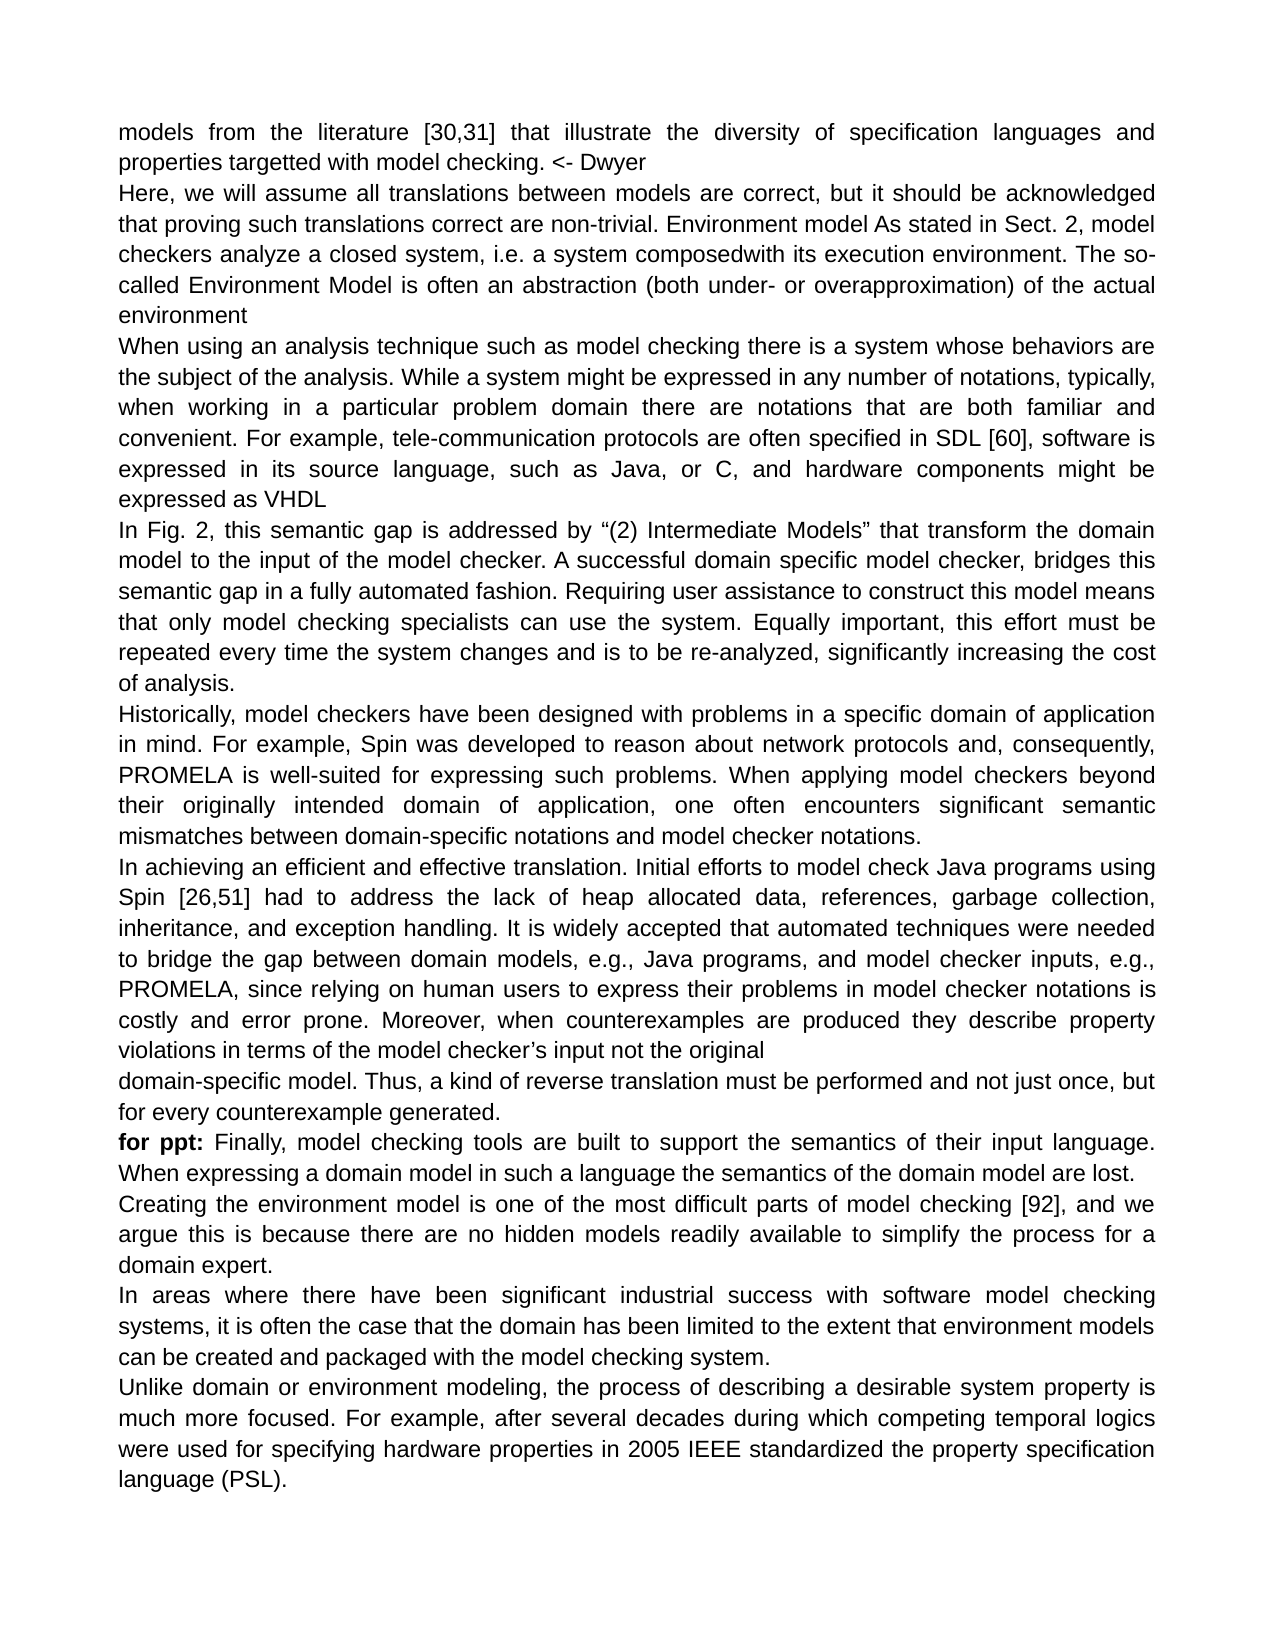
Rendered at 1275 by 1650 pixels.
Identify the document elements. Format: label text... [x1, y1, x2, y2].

text When using an analysis technique such as model checking there is a system whose behaviors are the subject of the analysis. While a system might be expressed in any number of notations, typically, when working in a particular problem domain there are notations that are both familiar and convenient. For example, tele-communication protocols are often specified in SDL [60], software is expressed in its source language, such as Java, or C, and hardware components might be expressed as VHDL [118, 332, 1157, 512]
text for ppt: Finally, model checking tools are built to support the semantics of their input language. When expressing a domain model in such a language the semantics of the domain model are lost. [118, 1129, 1157, 1186]
text In achieving an efficient and effective translation. Initial efforts to model check Java programs using Spin [26,51] had to address the lack of heap allocated data, references, garbage collection, inheritance, and exception handling. It is widely accepted that automated techniques were needed to bridge the gap between domain models, e.g., Java programs, and model checker inputs, e.g., PROMELA, since relying on human users to express their problems in model checker notations is costly and error prone. Moreover, when counterexamples are produced they describe property violations in terms of the model checker’s input not the original [118, 853, 1157, 1064]
text Historically, model checkers have been designed with problems in a specific domain of application in mind. For example, Spin was developed to reason about network protocols and, consequently, PROMELA is well-suited for expressing such problems. When applying model checkers beyond their originally intended domain of application, one often encounters significant semantic mismatches between domain-specific notations and model checker notations. [118, 700, 1157, 849]
text Creating the environment model is one of the most difficult parts of model checking [92], and we argue this is because there are no hidden models readily available to simplify the process for a domain expert. [118, 1190, 1157, 1278]
text domain-specific model. Thus, a kind of reverse translation must be performed and not just once, but for every counterexample generated. [118, 1067, 1157, 1125]
text In Fig. 2, this semantic gap is addressed by “(2) Intermediate Models” that transform the domain model to the input of the model checker. A successful domain specific model checker, bridges this semantic gap in a fully automated fashion. Requiring user assistance to construct this model means that only model checking specialists can use the system. Equally important, this effort must be repeated every time the system changes and is to be re-analyzed, significantly increasing the cost of analysis. [118, 516, 1157, 696]
text models from the literature [30,31] that illustrate the diversity of specification languages and properties targetted with model checking. <- Dwyer [118, 118, 1157, 176]
text Unlike domain or environment modeling, the process of describing a desirable system property is much more focused. For example, after several decades during which competing temporal logics were used for specifying hardware properties in 2005 IEEE standardized the property specification language (PSL). [118, 1374, 1157, 1492]
text Here, we will assume all translations between models are correct, but it should be acknowledged that proving such translations correct are non-trivial. Environment model As stated in Sect. 2, model checkers analyze a closed system, i.e. a system composedwith its execution environment. The so-called Environment Model is often an abstraction (both under- or overapproximation) of the actual environment [118, 179, 1157, 329]
text In areas where there have been significant industrial success with software model checking systems, it is often the case that the domain has been limited to the extent that environment models can be created and packaged with the model checking system. [118, 1282, 1157, 1370]
